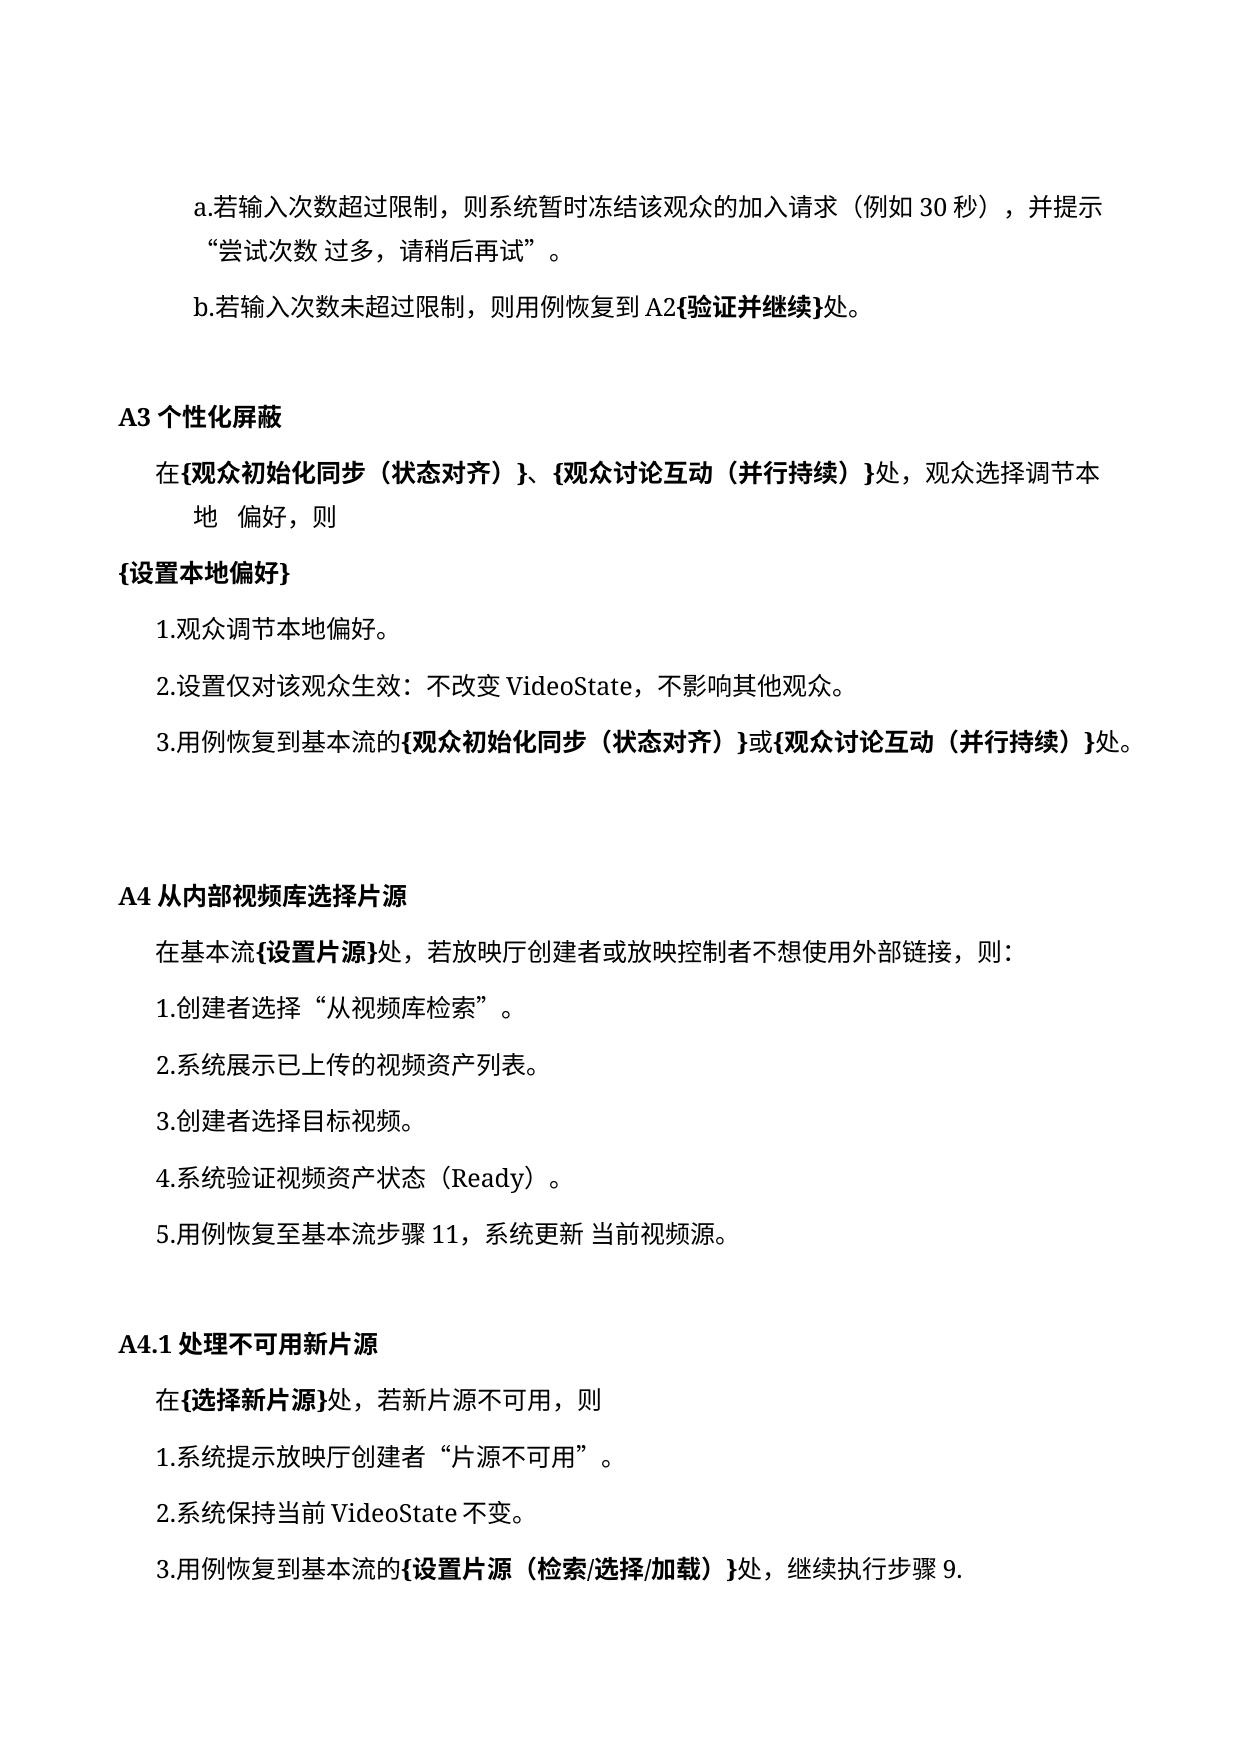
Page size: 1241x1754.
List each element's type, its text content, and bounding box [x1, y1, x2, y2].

list A3 个性化屏蔽 [118, 397, 1122, 434]
list 3.用例恢复到基本流的{观众初始化同步（状态对齐）}或{观众讨论互动（并行持续）}处。 [156, 723, 1122, 802]
list 4.系统验证视频资产状态（Ready）。 [156, 1158, 1122, 1194]
list 1.观众调节本地偏好。 [156, 610, 1122, 646]
list b.若输入次数未超过限制，则用例恢复到A2{验证并继续}处。 [156, 287, 1122, 324]
list 1.创建者选择“从视频库检索”。 [156, 989, 1122, 1025]
list 3.创建者选择目标视频。 [156, 1102, 1122, 1138]
list 2.系统展示已上传的视频资产列表。 [156, 1045, 1122, 1082]
list 在{选择新片源}处，若新片源不可用，则 [156, 1381, 1122, 1417]
list 2.设置仅对该观众生效：不改变VideoState，不影响其他观众。 [156, 666, 1122, 703]
list 2.系统保持当前VideoState不变。 [156, 1493, 1122, 1530]
list A4 从内部视频库选择片源 [118, 876, 1122, 912]
list A4.1 处理不可用新片源 [118, 1324, 1122, 1361]
list 在{观众初始化同步（状态对齐）}、{观众讨论互动（并行持续）}处，观众选择调节本地 偏好，则 [156, 454, 1122, 533]
list 1.系统提示放映厅创建者“片源不可用”。 [156, 1437, 1122, 1473]
list 3.用例恢复到基本流的{设置片源（检索/选择/加载）}处，继续执行步骤9. [156, 1550, 1122, 1586]
list 5.用例恢复至基本流步骤 11，系统更新 当前视频源。 [156, 1214, 1122, 1251]
list a.若输入次数超过限制，则系统暂时冻结该观众的加入请求（例如 30 秒），并提示“尝试次数 过多，请稍后再试”。 [156, 188, 1122, 267]
list {设置本地偏好} [118, 554, 1122, 590]
list 在基本流{设置片源}处，若放映厅创建者或放映控制者不想使用外部链接，则： [156, 933, 1122, 969]
